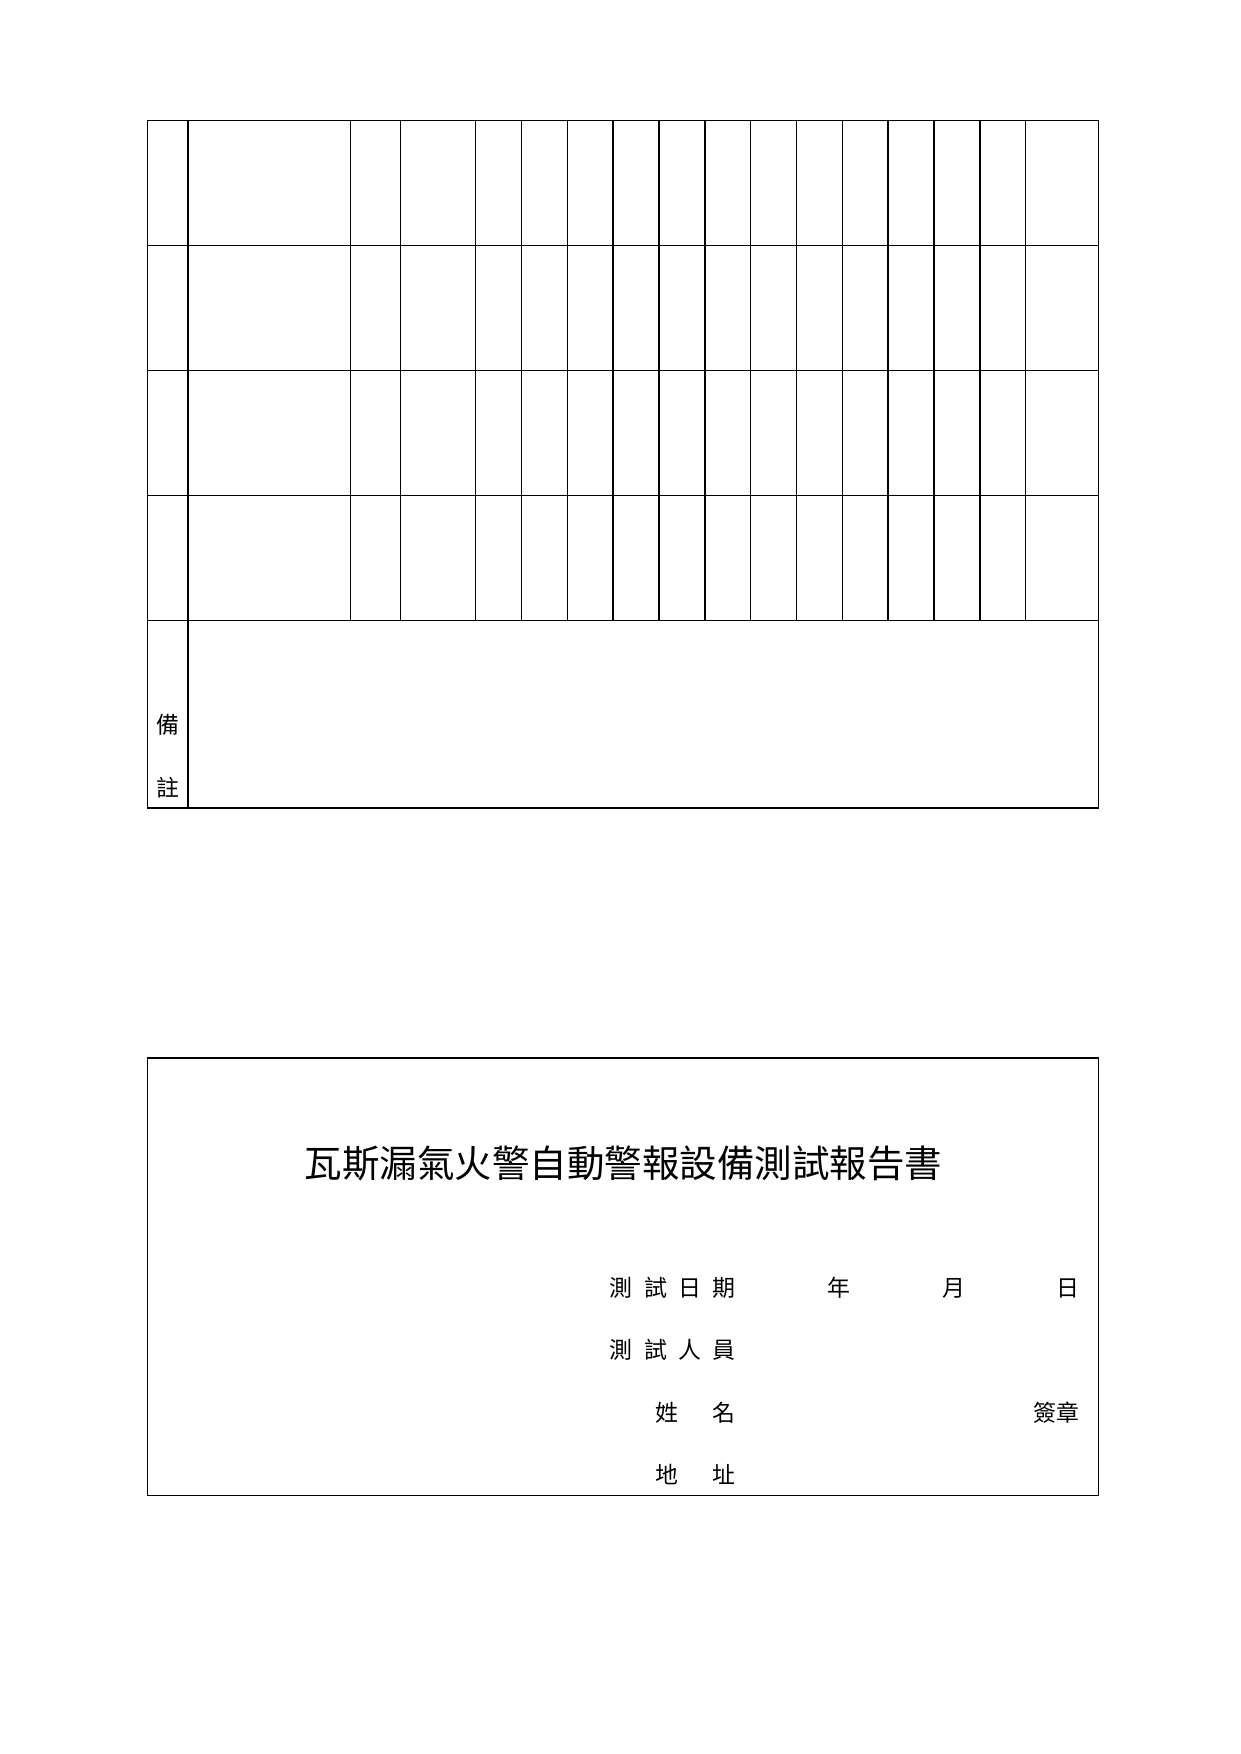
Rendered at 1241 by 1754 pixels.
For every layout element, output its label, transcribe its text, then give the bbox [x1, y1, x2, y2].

table_header 瓦斯漏氣火警自動警報設備測試報告書 [148, 1059, 1098, 1195]
table_cell [1026, 246, 1098, 370]
table_cell [148, 496, 187, 620]
table_cell [401, 121, 475, 245]
table_cell [889, 246, 933, 370]
table_cell [401, 246, 475, 370]
table_cell [843, 246, 887, 370]
table_cell [148, 121, 187, 245]
table_cell [981, 121, 1025, 245]
table_cell [189, 496, 350, 620]
table_cell [1026, 121, 1098, 245]
table_cell [751, 246, 796, 370]
table_cell [842, 621, 888, 807]
table_cell [476, 621, 521, 807]
table_cell [797, 371, 842, 495]
table_cell [706, 496, 750, 620]
table_cell [660, 246, 704, 370]
table_cell [705, 621, 751, 807]
table_cell [751, 496, 796, 620]
table_cell [935, 246, 979, 370]
table_cell [1026, 371, 1098, 495]
table_cell 地 址 [601, 1432, 1098, 1495]
table_cell [522, 246, 567, 370]
table_cell [189, 371, 350, 495]
table_cell [476, 121, 521, 245]
table_cell 測 試 人 員 [601, 1307, 1098, 1370]
table_cell [751, 371, 796, 495]
table_cell [614, 496, 658, 620]
table_cell [706, 121, 750, 245]
table_cell [659, 621, 705, 807]
table_cell [401, 371, 475, 495]
table_cell [568, 496, 612, 620]
table_cell [148, 246, 187, 370]
table_cell [568, 121, 612, 245]
table_cell [148, 371, 187, 495]
table_cell 備註 [148, 621, 187, 807]
table_cell [981, 371, 1025, 495]
table_cell [796, 621, 842, 807]
table_cell [189, 246, 350, 370]
table_cell [660, 121, 704, 245]
table_cell [568, 246, 612, 370]
table_cell [351, 371, 400, 495]
table_cell [148, 1432, 601, 1495]
table_cell [401, 496, 475, 620]
table_cell [843, 121, 887, 245]
table_cell [476, 246, 521, 370]
table_cell [189, 621, 351, 807]
table_cell [521, 621, 567, 807]
table_cell [889, 121, 933, 245]
table_cell [1026, 496, 1098, 620]
table_cell [888, 621, 934, 807]
table_cell [843, 496, 887, 620]
table_cell [706, 246, 750, 370]
table_cell [934, 621, 980, 807]
table_cell [189, 121, 350, 245]
table_cell [613, 621, 659, 807]
table_cell [522, 496, 567, 620]
table_cell [401, 621, 476, 807]
table_cell [706, 371, 750, 495]
table_cell [476, 371, 521, 495]
table_cell [351, 496, 400, 620]
table_cell [797, 121, 842, 245]
table_cell [751, 121, 796, 245]
table_cell [568, 371, 612, 495]
table_cell [935, 121, 979, 245]
table_cell [797, 246, 842, 370]
table_cell [614, 121, 658, 245]
table_cell [522, 371, 567, 495]
table_cell [981, 496, 1025, 620]
table_cell [751, 621, 796, 807]
table_cell [351, 121, 400, 245]
table_cell [889, 496, 933, 620]
table_cell [797, 496, 842, 620]
table_cell [522, 121, 567, 245]
table_cell 測 試 日 期 年 月 日 [601, 1195, 1098, 1307]
table_cell [351, 246, 400, 370]
table_cell [660, 496, 704, 620]
table_cell [980, 621, 1026, 807]
table_cell [889, 371, 933, 495]
table_cell [148, 1195, 601, 1307]
table_cell [476, 496, 521, 620]
table_cell [981, 246, 1025, 370]
table_cell [660, 371, 704, 495]
table_cell [843, 371, 887, 495]
table_cell [351, 621, 401, 807]
table_cell [1026, 621, 1098, 807]
table_cell [567, 621, 613, 807]
table_cell [148, 1307, 601, 1370]
table_cell [148, 1370, 601, 1432]
table_cell [614, 246, 658, 370]
table_cell [614, 371, 658, 495]
table_cell 姓 名 簽章 [601, 1370, 1098, 1432]
table_cell [935, 371, 979, 495]
table_cell [935, 496, 979, 620]
